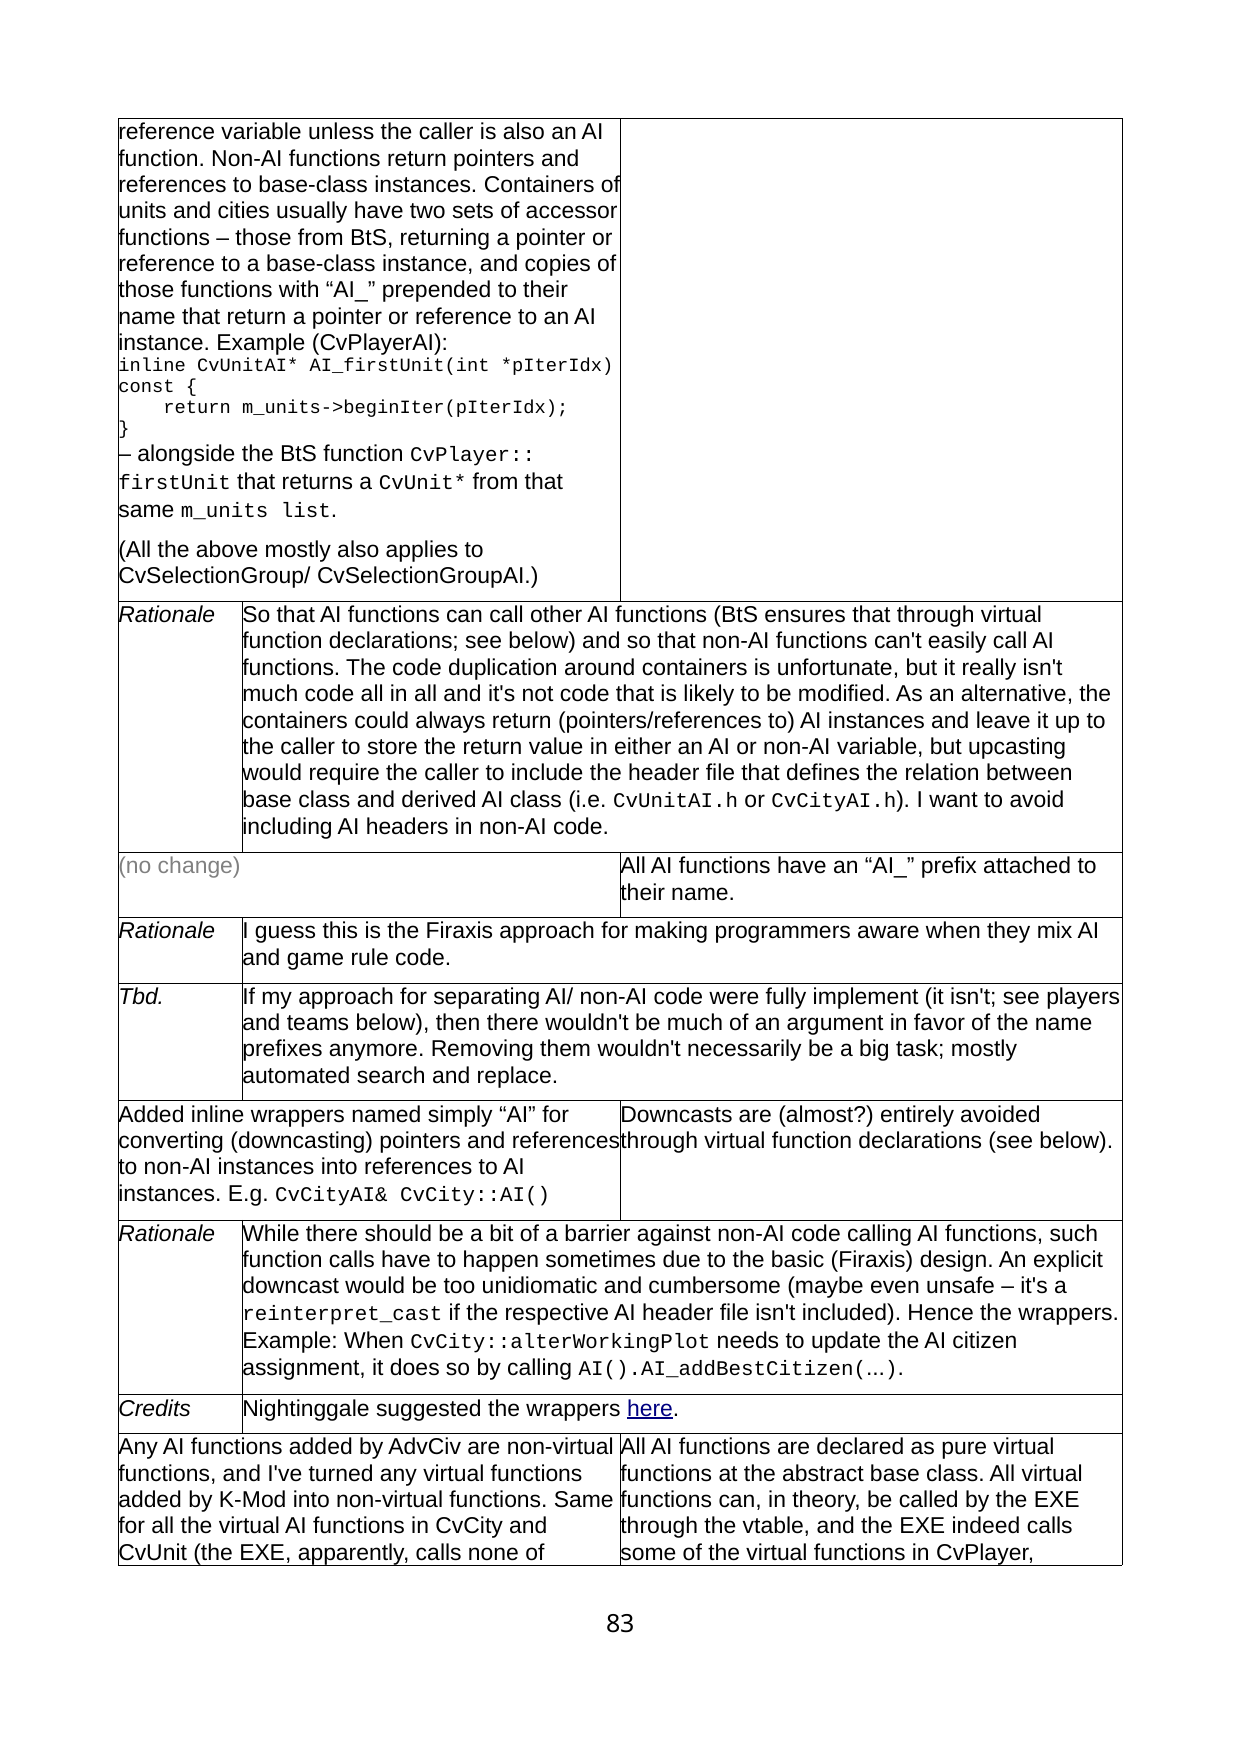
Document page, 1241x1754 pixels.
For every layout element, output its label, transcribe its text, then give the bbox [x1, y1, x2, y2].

table_cell Added inline wrappers named simply “AI” for converting (downcasting) pointers and references to non-AI instances into references to AI instances. E.g. CvCityAI& CvCity::AI() [119, 1101, 620, 1220]
table_cell Tbd. [119, 984, 242, 1100]
table_cell So that AI functions can call other AI functions (BtS ensures that through virtual function declarations; see below) and so that non-AI functions can't easily call AI functions. The code duplication around containers is unfortunate, but it really isn't much code all in all and it's not code that is likely to be modified. As an alternative, the containers could always return (pointers/references to) AI instances and leave it up to the caller to store the return value in either an AI or non-AI variable, but upcasting would require the caller to include the header file that defines the relation between base class and derived AI class (i.e. CvUnitAI.h or CvCityAI.h). I want to avoid including AI headers in non-AI code. [243, 602, 1122, 852]
table_cell If my approach for separating AI/ non-AI code were fully implement (it isn't; see players and teams below), then there wouldn't be much of an argument in favor of the name prefixes anymore. Removing them wouldn't necessarily be a big task; mostly automated search and replace. [243, 984, 1122, 1100]
table_cell I guess this is the Firaxis approach for making programmers aware when they mix AI and game rule code. [243, 918, 1122, 982]
table_cell Rationale [119, 1221, 242, 1394]
table_cell (no change) [119, 853, 620, 917]
table_cell Nightinggale suggested the wrappers here. [243, 1395, 1122, 1433]
table_cell All AI functions have an “AI_” prefix attached to their name. [621, 853, 1122, 917]
table_cell reference variable unless the caller is also an AI function. Non-AI functions return pointers and references to base-class instances. Containers of units and cities usually have two sets of accessor functions – those from BtS, returning a pointer or reference to a base-class instance, and copies of those functions with “AI_” prepended to their name that return a pointer or reference to an AI instance. Example (CvPlayerAI): inline CvUnitAI* AI_firstUnit(int *pIterIdx) const { return m_units->beginIter(pIterIdx); } – alongside the BtS function CvPlayer:: firstUnit that returns a CvUnit* from that same m_units list. (All the above mostly also applies to CvSelectionGroup/ CvSelectionGroupAI.) [119, 119, 620, 601]
table_cell While there should be a bit of a barrier against non-AI code calling AI functions, such function calls have to happen sometimes due to the basic (Firaxis) design. An explicit downcast would be too unidiomatic and cumbersome (maybe even unsafe – it's a reinterpret_cast if the respective AI header file isn't included). Hence the wrappers. Example: When CvCity::alterWorkingPlot needs to update the AI citizen assignment, it does so by calling AI().AI_addBestCitizen(...). [243, 1221, 1122, 1394]
table_cell Downcasts are (almost?) entirely avoided through virtual function declarations (see below). [621, 1101, 1122, 1220]
table_cell Rationale [119, 602, 242, 852]
table_cell [621, 119, 1122, 601]
table_cell All AI functions are declared as pure virtual functions at the abstract base class. All virtual functions can, in theory, be called by the EXE through the vtable, and the EXE indeed calls some of the virtual functions in CvPlayer, [621, 1434, 1122, 1565]
table_cell Rationale [119, 918, 242, 982]
table_cell Credits [119, 1395, 242, 1433]
table_cell Any AI functions added by AdvCiv are non-virtual functions, and I've turned any virtual functions added by K-Mod into non-virtual functions. Same for all the virtual AI functions in CvCity and CvUnit (the EXE, apparently, calls none of [119, 1434, 620, 1565]
